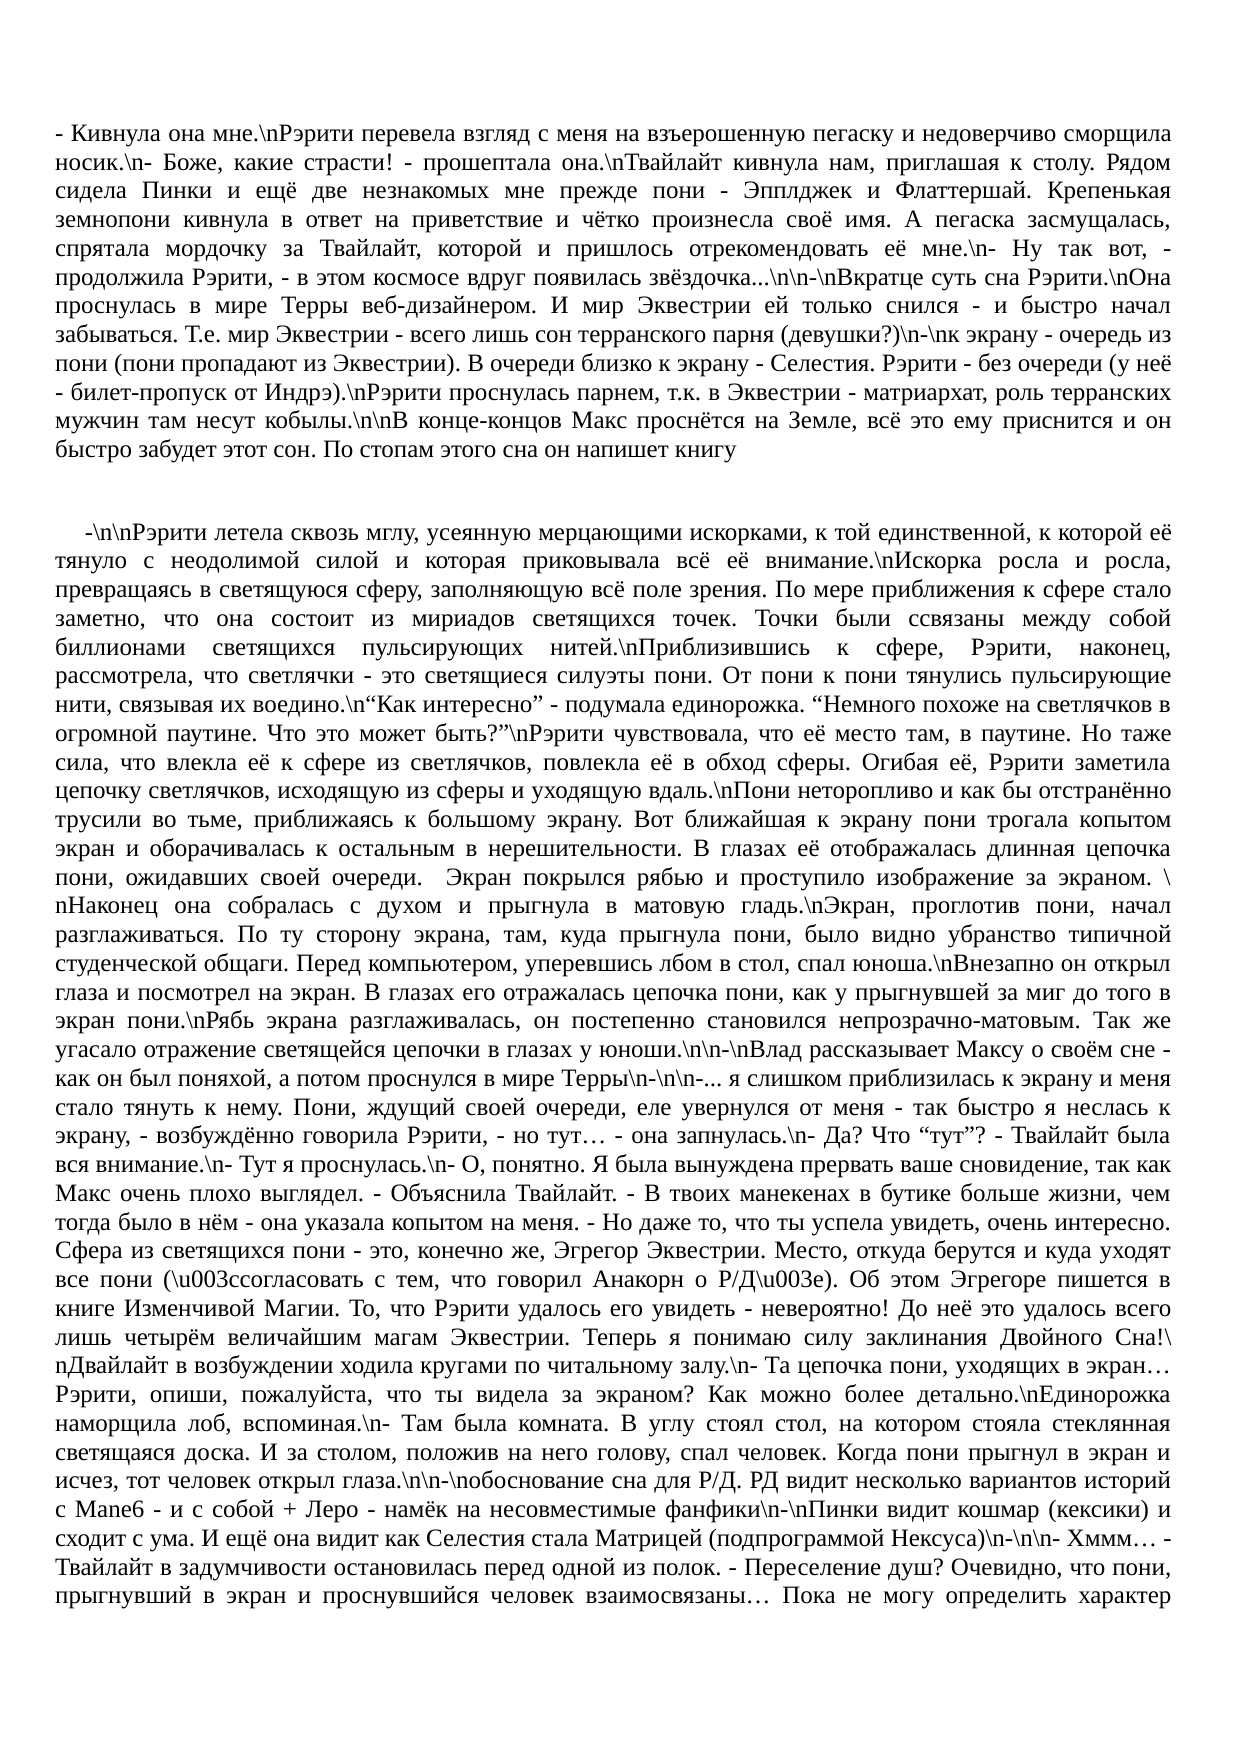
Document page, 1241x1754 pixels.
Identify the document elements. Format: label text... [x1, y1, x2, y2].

text - Кивнула она мне.\nРэрити перевела взгляд с меня на взъерошенную пегаску и недоверчиво сморщила носик.\n- Боже, какие страсти! - прошептала она.\nТвайлайт кивнула нам, приглашая к столу. Рядом сидела Пинки и ещё две незнакомых мне прежде пони - Эпплджек и Флаттершай. Крепенькая земнопони кивнула в ответ на приветствие и чётко произнесла своё имя. А пегаска засмущалась, спрятала мордочку за Твайлайт, которой и пришлось отрекомендовать её мне.\n- Ну так вот, - продолжила Рэрити, - в этом космосе вдруг появилась звёздочка...\n\n-\nВкратце суть сна Рэрити.\nОна проснулась в мире Терры веб-дизайнером. И мир Эквестрии ей только снился - и быстро начал забываться. Т.е. мир Эквестрии - всего лишь сон терранского парня (девушки?)\n-\nк экрану - очередь из пони (пони пропадают из Эквестрии). В очереди близко к экрану - Селестия. Рэрити - без очереди (у неё - билет-пропуск от Индрэ).\nРэрити проснулась парнем, т.к. в Эквестрии - матриархат, роль терранских мужчин там несут кобылы.\n\nВ конце-концов Макс проснётся на Земле, всё это ему приснится и он быстро забудет этот сон. По стопам этого сна он напишет книгу [55, 118, 1172, 463]
text -\n\nРэрити летела сквозь мглу, усеянную мерцающими искорками, к той единственной, к которой её тянуло с неодолимой силой и которая приковывала всё её внимание.\nИскорка росла и росла, превращаясь в светящуюся сферу, заполняющую всё поле зрения. По мере приближения к сфере стало заметно, что она состоит из мириадов светящихся точек. Точки были ссвязаны между собой биллионами светящихся пульсирующих нитей.\nПриблизившись к сфере, Рэрити, наконец, рассмотрела, что светлячки - это светящиеся силуэты пони. От пони к пони тянулись пульсирующие нити, связывая их воедино.\n“Как интересно” - подумала единорожка. “Немного похоже на светлячков в огромной паутине. Что это может быть?”\nРэрити чувствовала, что её место там, в паутине. Но таже сила, что влекла её к сфере из светлячков, повлекла её в обход сферы. Огибая её, Рэрити заметила цепочку светлячков, исходящую из сферы и уходящую вдаль.\nПони неторопливо и как бы отстранённо трусили во тьме, приближаясь к большому экрану. Вот ближайшая к экрану пони трогала копытом экран и оборачивалась к остальным в нерешительности. В глазах её отображалась длинная цепочка пони, ожидавших своей очереди. Экран покрылся рябью и проступило изображение за экраном. \nНаконец она собралась с духом и прыгнула в матовую гладь.\nЭкран, проглотив пони, начал разглаживаться. По ту сторону экрана, там, куда прыгнула пони, было видно убранство типичной студенческой общаги. Перед компьютером, уперевшись лбом в стол, спал юноша.\nВнезапно он открыл глаза и посмотрел на экран. В глазах его отражалась цепочка пони, как у прыгнувшей за миг до того в экран пони.\nРябь экрана разглаживалась, он постепенно становился непрозрачно-матовым. Так же угасало отражение светящейся цепочки в глазах у юноши.\n\n-\nВлад рассказывает Максу о своём сне - как он был поняхой, а потом проснулся в мире Терры\n-\n\n-... я слишком приблизилась к экрану и меня стало тянуть к нему. Пони, ждущий своей очереди, еле увернулся от меня - так быстро я неслась к экрану, - возбуждённо говорила Рэрити, - но тут… - она запнулась.\n- Да? Что “тут”? - Твайлайт была вся внимание.\n- Тут я проснулась.\n- О, понятно. Я была вынуждена прервать ваше сновидение, так как Макс очень плохо выглядел. - Объяснила Твайлайт. - В твоих манекенах в бутике больше жизни, чем тогда было в нём - она указала копытом на меня. - Но даже то, что ты успела увидеть, очень интересно. Сфера из светящихся пони - это, конечно же, Эгрегор Эквестрии. Место, откуда берутся и куда уходят все пони (\u003cсогласовать с тем, что говорил Анакорн о Р/Д\u003e). Об этом Эгрегоре пишется в книге Изменчивой Магии. То, что Рэрити удалось его увидеть - невероятно! До неё это удалось всего лишь четырём величайшим магам Эквестрии. Теперь я понимаю силу заклинания Двойного Сна!\nДвайлайт в возбуждении ходила кругами по читальному залу.\n- Та цепочка пони, уходящих в экран… Рэрити, опиши, пожалуйста, что ты видела за экраном? Как можно более детально.\nЕдинорожка наморщила лоб, вспоминая.\n- Там была комната. В углу стоял стол, на котором стояла стеклянная светящаяся доска. И за столом, положив на него голову, спал человек. Когда пони прыгнул в экран и исчез, тот человек открыл глаза.\n\n-\nобоснование сна для Р/Д. РД видит несколько вариантов историй с Mane6 - и с собой + Леро - намёк на несовместимые фанфики\n-\nПинки видит кошмар (кексики) и сходит с ума. И ещё она видит как Селестия стала Матрицей (подпрограммой Нексуса)\n-\n\n- Хммм… - Твайлайт в задумчивости остановилась перед одной из полок. - Переселение душ? Очевидно, что пони, прыгнувший в экран и проснувшийся человек взаимосвязаны… Пока не могу определить характер [55, 517, 1172, 1609]
